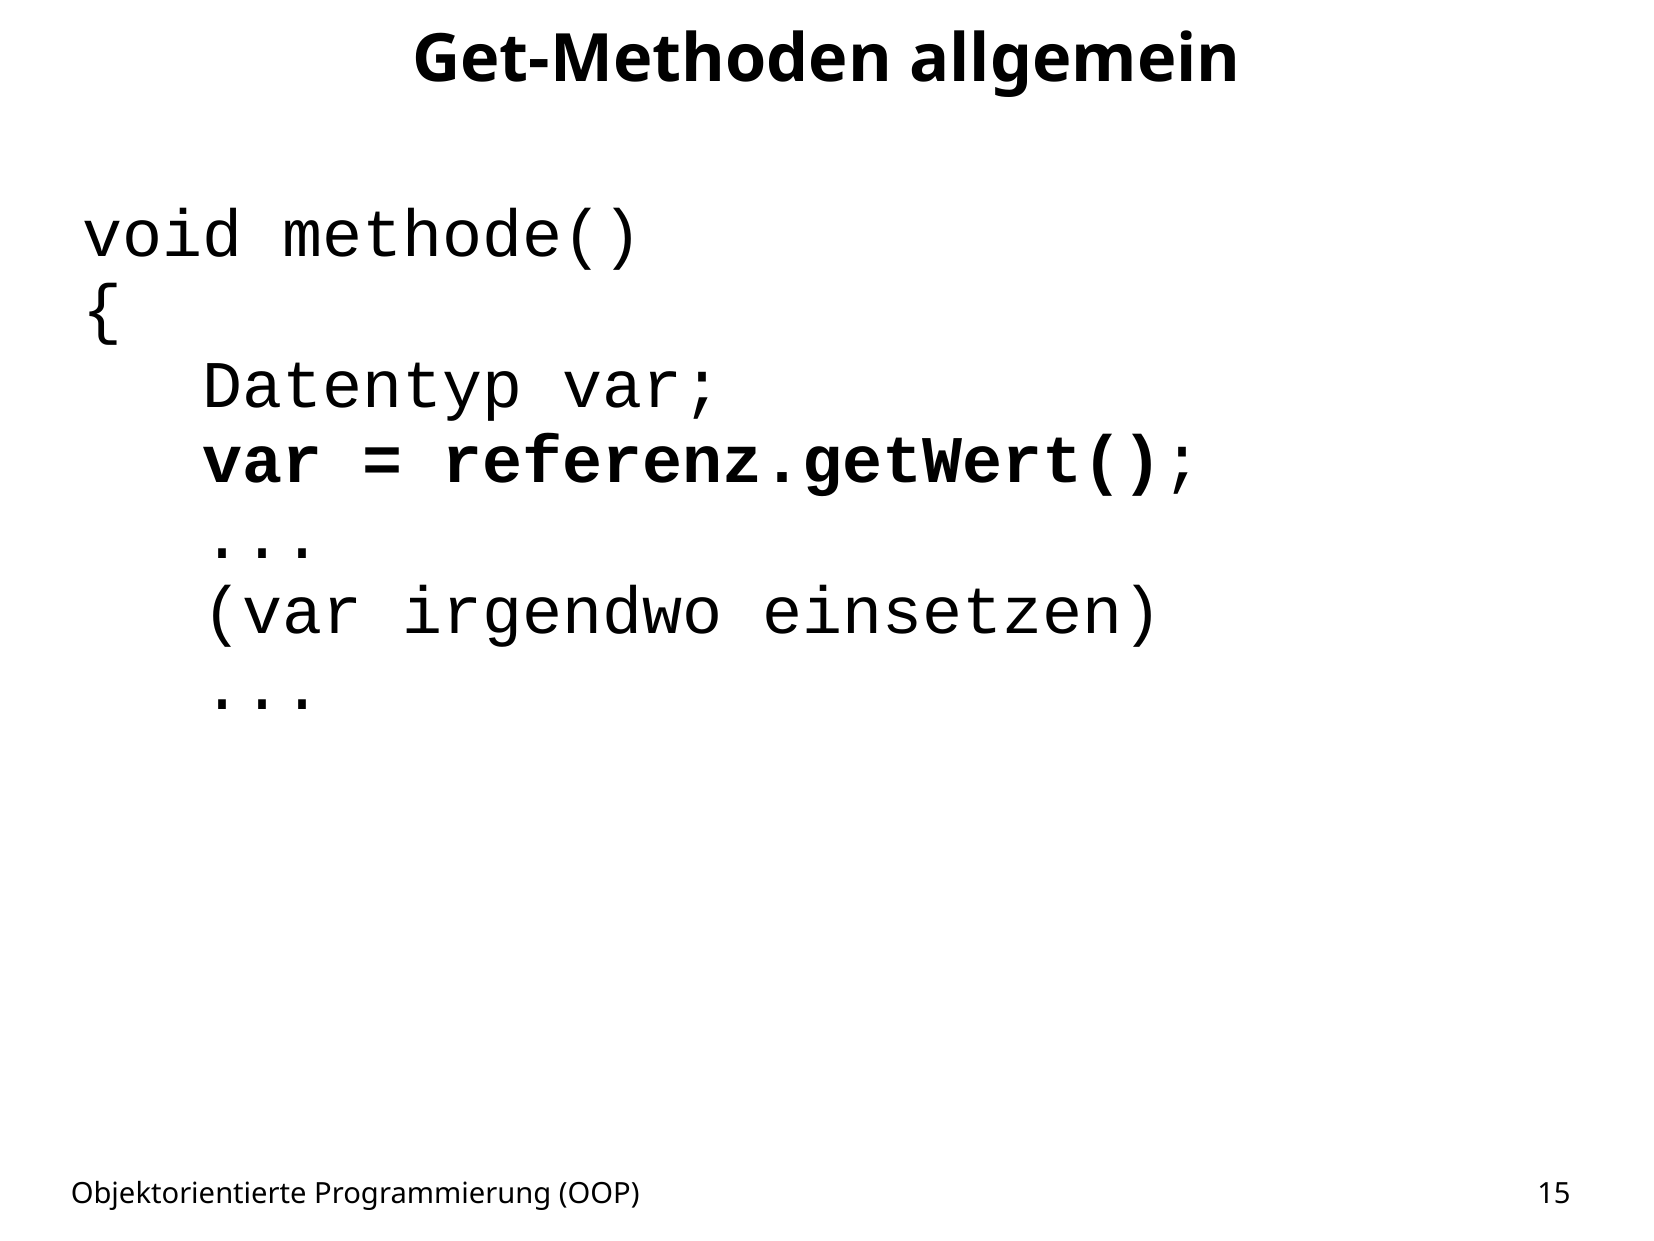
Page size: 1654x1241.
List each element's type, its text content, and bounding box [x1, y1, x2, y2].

list void methode() { Datentyp var; var = referenz.getWert(); ... (var irgendwo einsetzen) ... [82, 200, 1571, 768]
title Get-Methoden allgemein [0, 5, 1654, 107]
